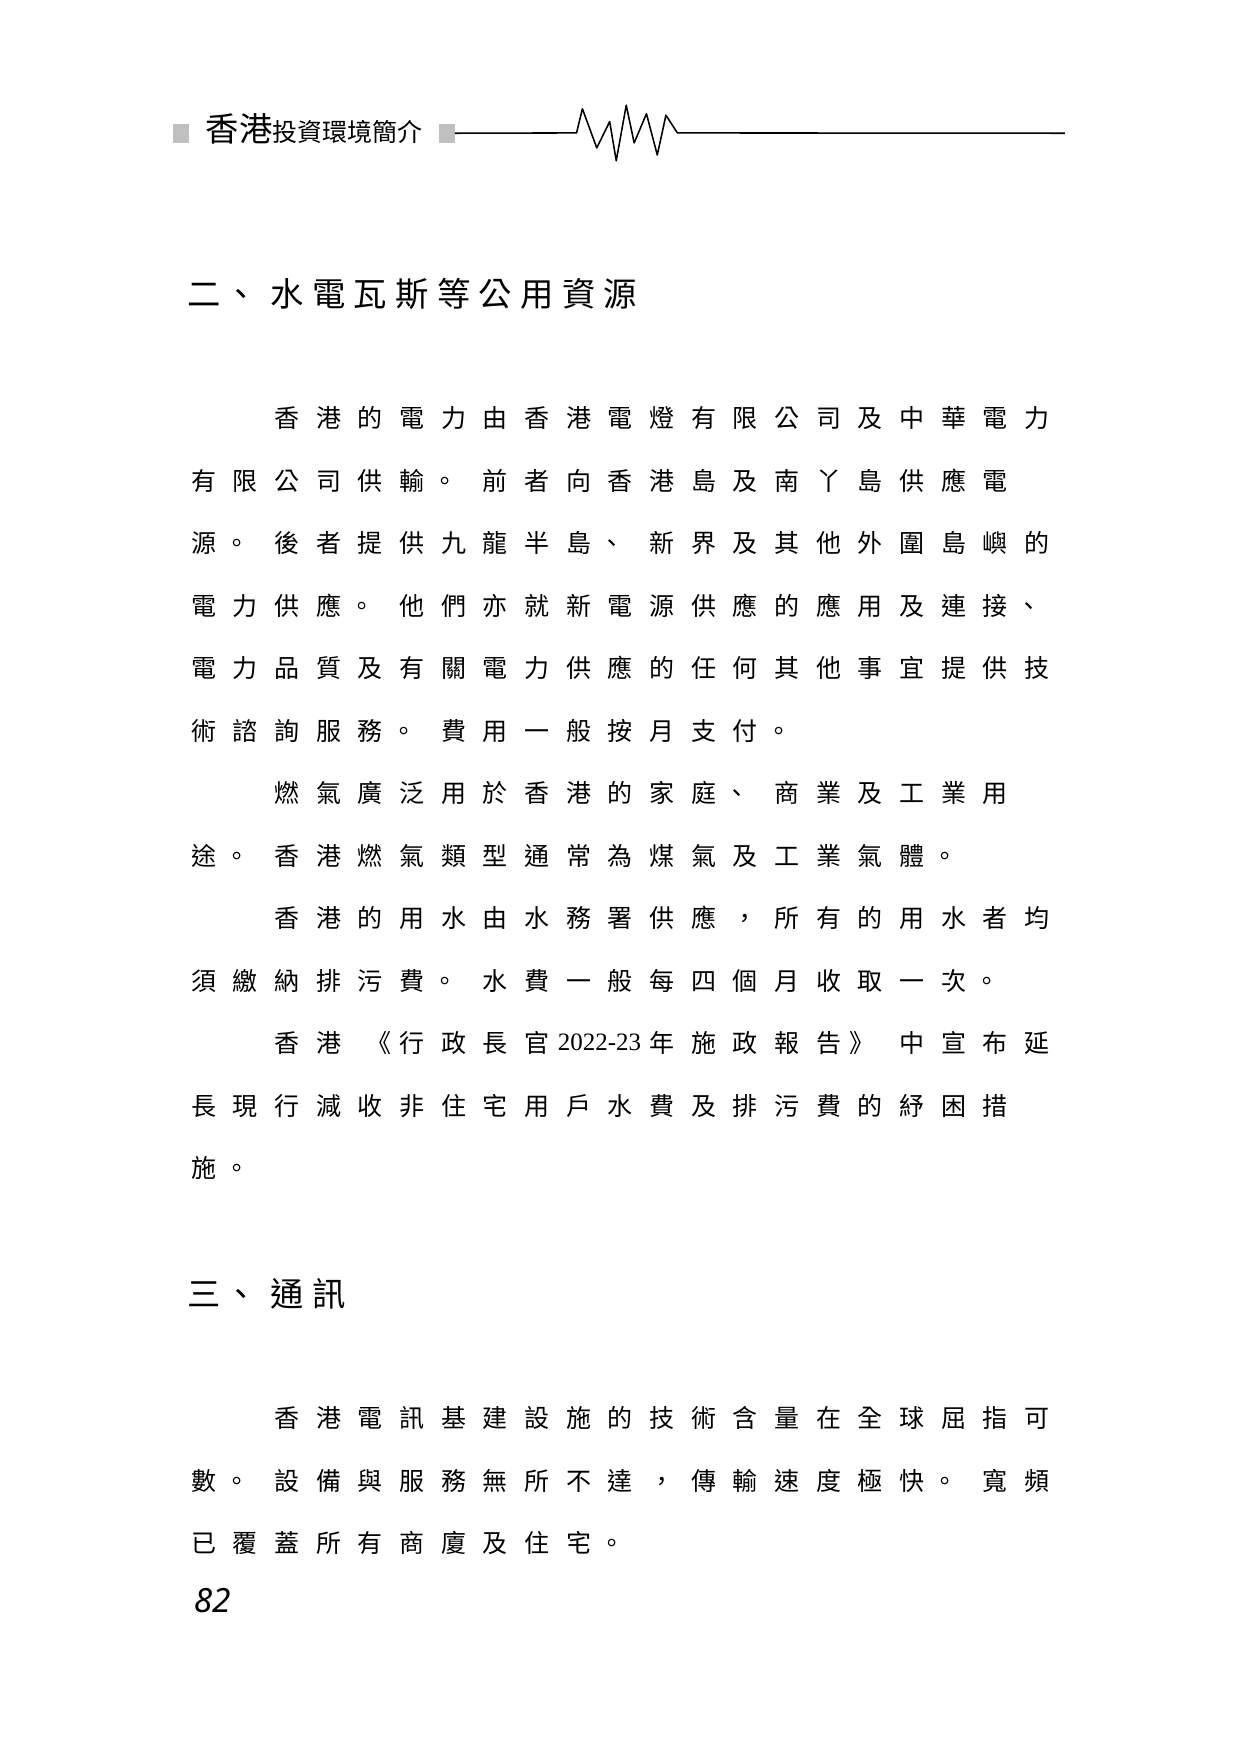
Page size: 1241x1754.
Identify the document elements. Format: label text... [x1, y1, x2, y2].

text 香港的用水由水務署供應，所有的用水者均須繳納排污費。水費一般每四個月收取一次。 [183, 875, 1058, 1000]
text 香港《行政長官2022-23年施政報告》中宣布延長現行減收非住宅用戶水費及排污費的紓困措施。 [183, 1000, 1058, 1188]
text 香港的電力由香港電燈有限公司及中華電力有限公司供輸。前者向香港島及南丫島供應電源。後者提供九龍半島、新界及其他外圍島嶼的電力供應。他們亦就新電源供應的應用及連接、電力品質及有關電力供應的任何其他事宜提供技術諮詢服務。費用一般按月支付。 [183, 375, 1058, 750]
text 三、通訊 [183, 1250, 1058, 1313]
text 二、水電瓦斯等公用資源 [183, 250, 1058, 313]
text 香港電訊基建設施的技術含量在全球屈指可數。設備與服務無所不達，傳輸速度極快。寬頻已覆蓋所有商廈及住宅。 [183, 1375, 1058, 1563]
text 燃氣廣泛用於香港的家庭、商業及工業用途。香港燃氣類型通常為煤氣及工業氣體。 [183, 750, 1058, 875]
